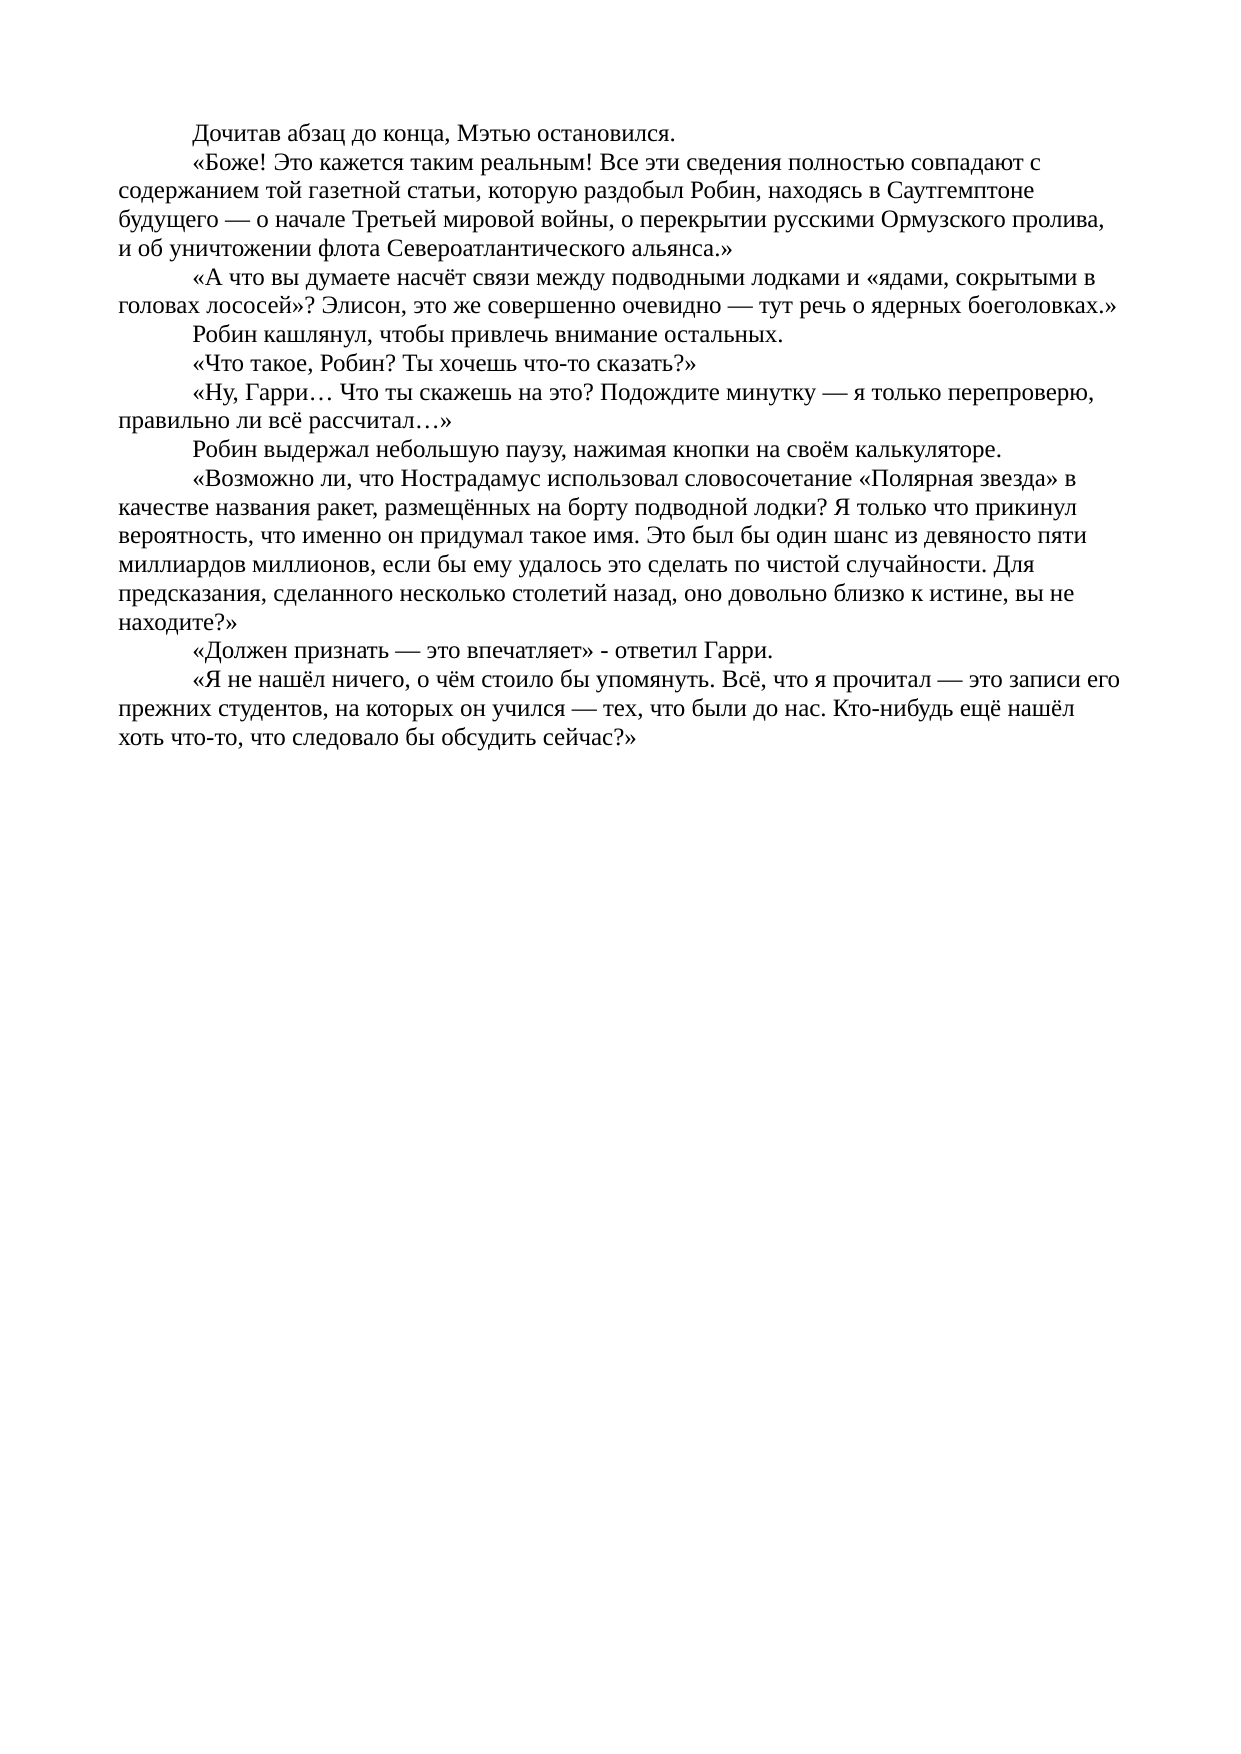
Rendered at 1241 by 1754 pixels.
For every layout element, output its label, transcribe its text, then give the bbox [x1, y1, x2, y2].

text «А что вы думаете насчёт связи между подводными лодками и «ядами, сокрытыми в головах лососей»? Элисон, это же совершенно очевидно — тут речь о ядерных боеголовках.» [118, 262, 1122, 319]
text «Возможно ли, что Нострадамус использовал словосочетание «Полярная звезда» в качестве названия ракет, размещённых на борту подводной лодки? Я только что прикинул вероятность, что именно он придумал такое имя. Это был бы один шанс из девяносто пяти миллиардов миллионов, если бы ему удалось это сделать по чистой случайности. Для предсказания, сделанного несколько столетий назад, оно довольно близко к истине, вы не находите?» [118, 463, 1122, 636]
text «Я не нашёл ничего, о чём стоило бы упомянуть. Всё, что я прочитал — это записи его прежних студентов, на которых он учился — тех, что были до нас. Кто-нибудь ещё нашёл хоть что-то, что следовало бы обсудить сейчас?» [118, 664, 1122, 751]
text Робин выдержал небольшую паузу, нажимая кнопки на своём калькуляторе. [118, 434, 1122, 463]
text «Ну, Гарри… Что ты скажешь на это? Подождите минутку — я только перепроверю, правильно ли всё рассчитал…» [118, 377, 1122, 434]
text «Боже! Это кажется таким реальным! Все эти сведения полностью совпадают с содержанием той газетной статьи, которую раздобыл Робин, находясь в Саутгемптоне будущего — о начале Третьей мировой войны, о перекрытии русскими Ормузского пролива, и об уничтожении флота Североатлантического альянса.» [118, 147, 1122, 262]
text Робин кашлянул, чтобы привлечь внимание остальных. [118, 319, 1122, 348]
text «Должен признать — это впечатляет» - ответил Гарри. [118, 636, 1122, 664]
text «Что такое, Робин? Ты хочешь что-то сказать?» [118, 348, 1122, 377]
text Дочитав абзац до конца, Мэтью остановился. [118, 118, 1122, 147]
